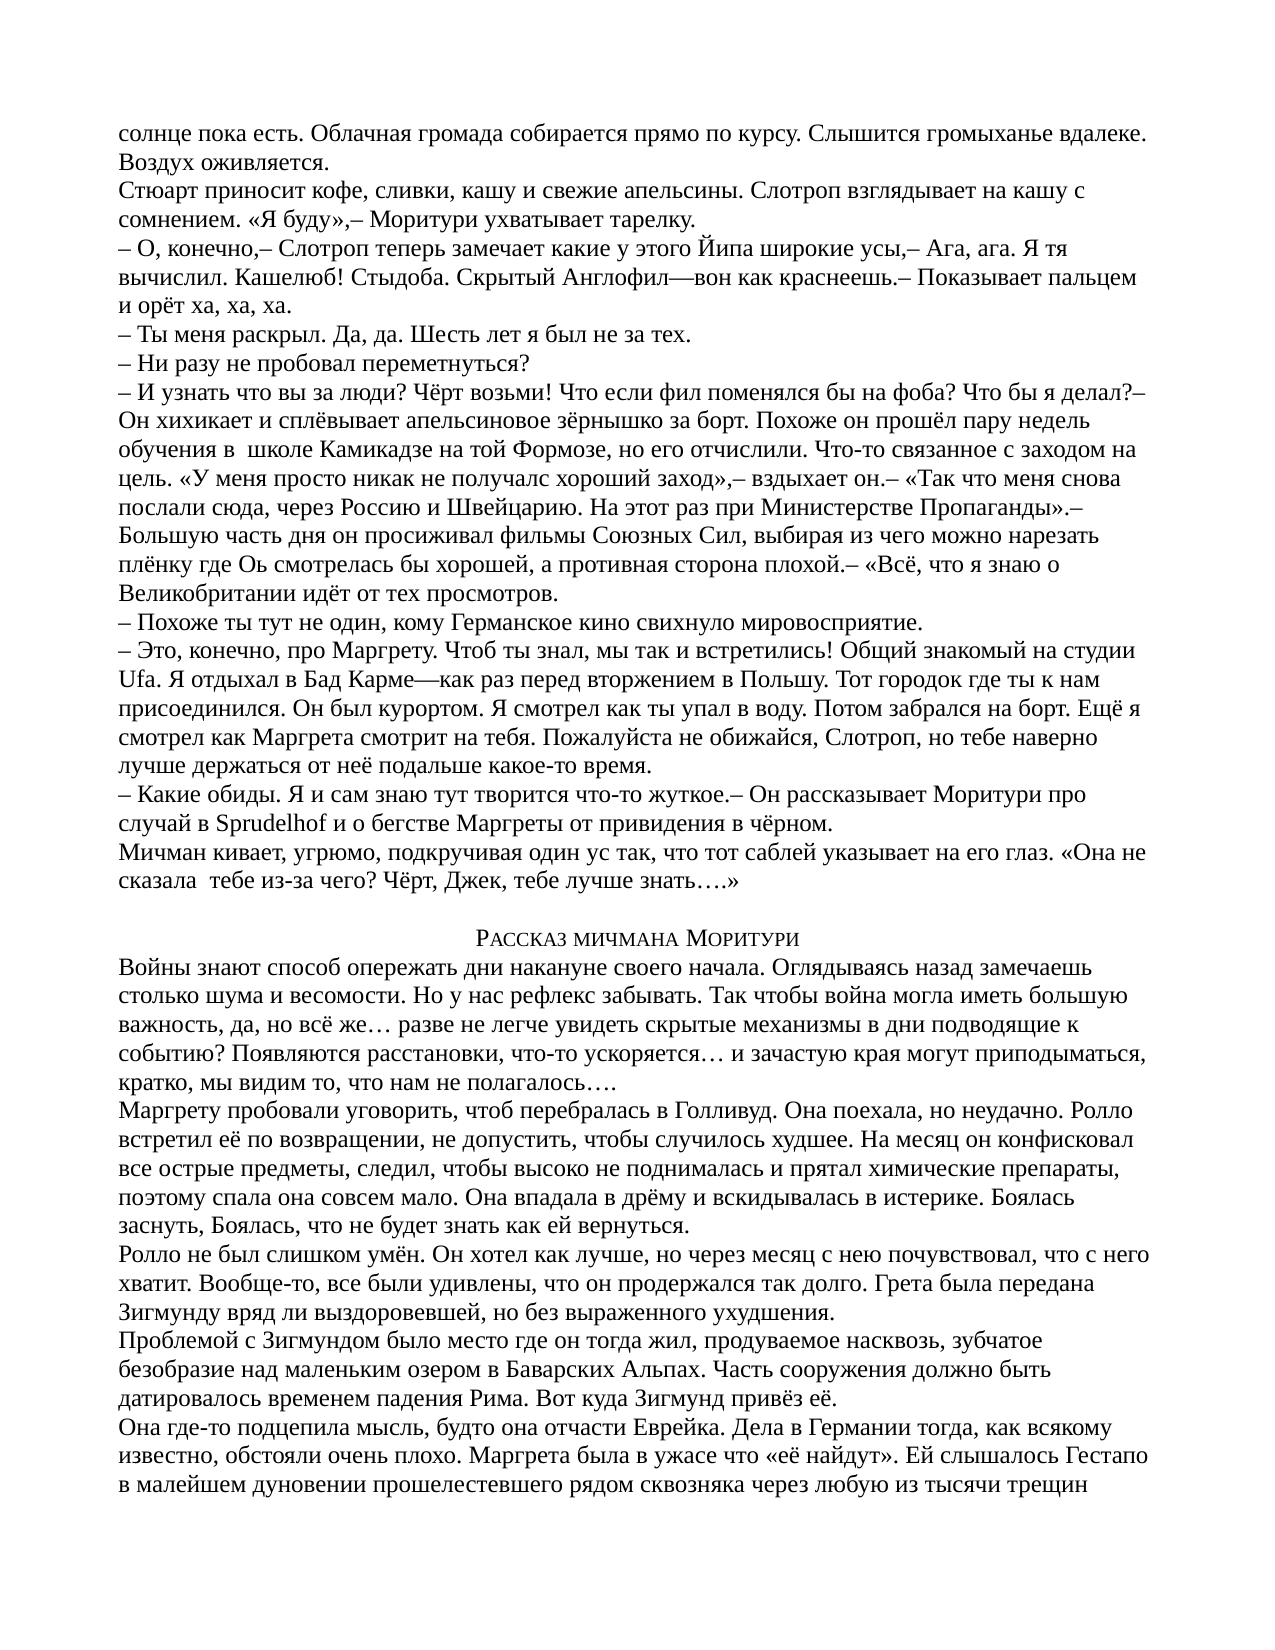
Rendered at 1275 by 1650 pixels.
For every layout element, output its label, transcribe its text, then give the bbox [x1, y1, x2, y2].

text – Это, конечно, про Маргрету. Чтоб ты знал, мы так и встретились! Общий знакомый на студии Ufa. Я отдыхал в Бад Карме—как раз перед вторжением в Польшу. Тот городок где ты к нам присоединился. Он был курортом. Я смотрел как ты упал в воду. Потом забрался на борт. Ещё я смотрел как Маргрета смотрит на тебя. Пожалуйста не обижайся, Слотроп, но тебе наверно лучше держаться от неё подальше какое-то время. [118, 636, 1157, 779]
text Она где-то подцепила мысль, будто она отчасти Еврейка. Дела в Германии тогда, как всякому известно, обстояли очень плохо. Маргрета была в ужасе что «её найдут». Ей слышалось Гестапо в малейшем дуновении прошелестевшего рядом сквозняка через любую из тысячи трещин [118, 1412, 1157, 1498]
text – О, конечно,– Слотроп теперь замечает какие у этого Йипа широкие усы,– Ага, ага. Я тя вычислил. Кашелюб! Стыдоба. Скрытый Англофил—вон как краснеешь.– Показывает пальцем и орёт ха, ха, ха. [118, 233, 1157, 319]
text Войны знают способ опережать дни накануне своего начала. Оглядываясь назад замечаешь столько шума и весомости. Но у нас рефлекс забывать. Так чтобы война могла иметь большую важность, да, но всё же… разве не легче увидеть скрытые механизмы в дни подводящие к событию? Появляются расстановки, что-то ускоряется… и зачастую края могут приподыматься, кратко, мы видим то, что нам не полагалось…. [118, 952, 1157, 1096]
text Стюарт приносит кофе, сливки, кашу и свежие апельсины. Слотроп взглядывает на кашу с сомнением. «Я буду»,– Моритури ухватывает тарелку. [118, 176, 1157, 233]
text – Ты меня раскрыл. Да, да. Шесть лет я был не за тех. [118, 319, 1157, 348]
text Маргрету пробовали уговорить, чтоб перебралась в Голливуд. Она поехала, но неудачно. Ролло встретил её по возвращении, не допустить, чтобы случилось худшее. На месяц он конфисковал все острые предметы, следил, чтобы высоко не поднималась и прятал химические препараты, поэтому спала она совсем мало. Она впадала в дрёму и вскидывалась в истерике. Боялась заснуть, Боялась, что не будет знать как ей вернуться. [118, 1096, 1157, 1239]
text – Ни разу не пробовал переметнуться? [118, 348, 1157, 377]
text солнце пока есть. Облачная громада собирается прямо по курсу. Слышится громыханье вдалеке. Воздух оживляется. [118, 118, 1157, 176]
text Ролло не был слишком умён. Он хотел как лучше, но через месяц с нею почувствовал, что с него хватит. Вообще-то, все были удивлены, что он продержался так долго. Грета была передана Зигмунду вряд ли выздоровевшей, но без выраженного ухудшения. [118, 1239, 1157, 1326]
text Рассказ мичмана Моритури [118, 923, 1157, 952]
text Проблемой с Зигмундом было место где он тогда жил, продуваемое насквозь, зубчатое безобразие над маленьким озером в Баварских Альпах. Часть сооружения должно быть датировалось временем падения Рима. Вот куда Зигмунд привёз её. [118, 1326, 1157, 1412]
text Мичман кивает, угрюмо, подкручивая один ус так, что тот саблей указывает на его глаз. «Она не сказала тебе из-за чего? Чёрт, Джек, тебе лучше знать….» [118, 837, 1157, 894]
text – И узнать что вы за люди? Чёрт возьми! Что если фил поменялся бы на фоба? Что бы я делал?– Он хихикает и сплёвывает апельсиновое зёрнышко за борт. Похоже он прошёл пару недель обучения в школе Камикадзе на той Формозе, но его отчислили. Что-то связанное с заходом на цель. «У меня просто никак не получалс хороший заход»,– вздыхает он.– «Так что меня снова послали сюда, через Россию и Швейцарию. На этот раз при Министерстве Пропаганды».– Большую часть дня он просиживал фильмы Союзных Сил, выбирая из чего можно нарезать плёнку где Оь смотрелась бы хорошей, а противная сторона плохой.– «Всё, что я знаю о Великобритании идёт от тех просмотров. [118, 377, 1157, 607]
text – Какие обиды. Я и сам знаю тут творится что-то жуткое.– Он рассказывает Моритури про случай в Sprudelhof и о бегстве Маргреты от привидения в чёрном. [118, 779, 1157, 837]
text – Похоже ты тут не один, кому Германское кино свихнуло мировосприятие. [118, 607, 1157, 636]
